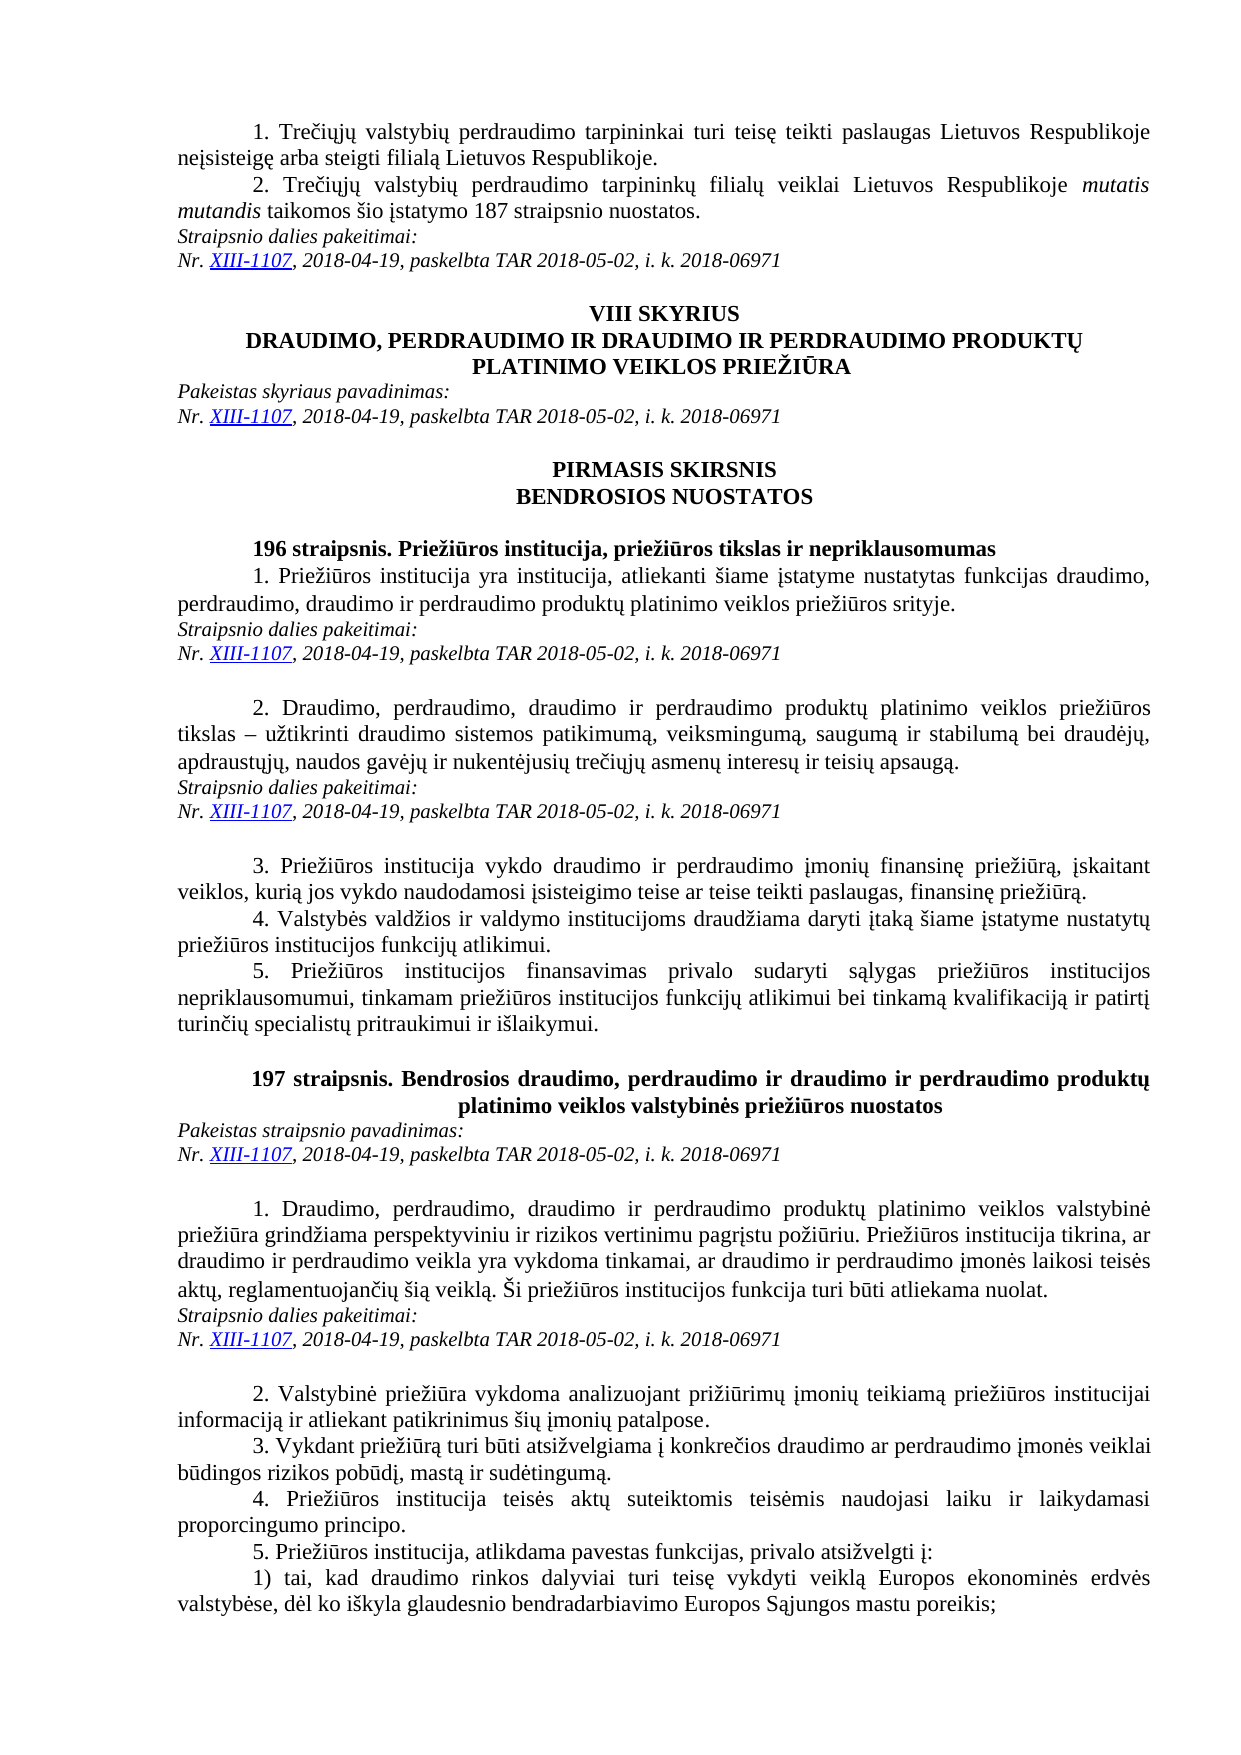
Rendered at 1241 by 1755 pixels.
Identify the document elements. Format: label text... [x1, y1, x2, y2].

text VIII SKYRIUS [177, 300, 1152, 327]
text 4. Valstybės valdžios ir valdymo institucijoms draudžiama daryti įtaką šiame įstatyme nustatytų priežiūros institucijos funkcijų atlikimui. [177, 905, 1152, 957]
text 196 straipsnis. Priežiūros institucija, priežiūros tikslas ir nepriklausomumas [177, 535, 1152, 562]
text Pakeistas straipsnio pavadinimas: [177, 1118, 1152, 1142]
text Pakeistas skyriaus pavadinimas: [177, 379, 1152, 403]
text Nr. XIII-1107, 2018-04-19, paskelbta TAR 2018-05-02, i. k. 2018-06971 [177, 1142, 1152, 1166]
text Nr. XIII-1107, 2018-04-19, paskelbta TAR 2018-05-02, i. k. 2018-06971 [177, 403, 1152, 428]
text 1. Priežiūros institucija yra institucija, atliekanti šiame įstatyme nustatytas funkcijas draudimo, perdraudimo, draudimo ir perdraudimo produktų platinimo veiklos priežiūros srityje. [177, 562, 1152, 617]
text 3. Vykdant priežiūrą turi būti atsižvelgiama į konkrečios draudimo ar perdraudimo įmonės veiklai būdingos rizikos pobūdį, mastą ir sudėtingumą. [177, 1432, 1152, 1485]
text Nr. XIII-1107, 2018-04-19, paskelbta TAR 2018-05-02, i. k. 2018-06971 [177, 248, 1152, 272]
text 2. Draudimo, perdraudimo, draudimo ir perdraudimo produktų platinimo veiklos priežiūros tikslas – užtikrinti draudimo sistemos patikimumą, veiksmingumą, saugumą ir stabilumą bei draudėjų, apdraustųjų, naudos gavėjų ir nukentėjusių trečiųjų asmenų interesų ir teisių apsaugą. [177, 694, 1152, 775]
text Straipsnio dalies pakeitimai: [177, 223, 1152, 248]
text 3. Priežiūros institucija vykdo draudimo ir perdraudimo įmonių finansinę priežiūrą, įskaitant veiklos, kurią jos vykdo naudodamosi įsisteigimo teise ar teise teikti paslaugas, finansinę priežiūrą. [177, 852, 1152, 905]
text 1) tai, kad draudimo rinkos dalyviai turi teisę vykdyti veiklą Europos ekonominės erdvės valstybėse, dėl ko iškyla glaudesnio bendradarbiavimo Europos Sąjungos mastu poreikis; [177, 1564, 1152, 1617]
text Nr. XIII-1107, 2018-04-19, paskelbta TAR 2018-05-02, i. k. 2018-06971 [177, 1327, 1152, 1351]
text 1. Trečiųjų valstybių perdraudimo tarpininkai turi teisę teikti paslaugas Lietuvos Respublikoje neįsisteigę arba steigti filialą Lietuvos Respublikoje. [177, 118, 1152, 171]
text Straipsnio dalies pakeitimai: [177, 775, 1152, 799]
text 2. Trečiųjų valstybių perdraudimo tarpininkų filialų veiklai Lietuvos Respublikoje mutatis mutandis taikomos šio įstatymo 187 straipsnio nuostatos. [177, 171, 1152, 223]
subtitle 197 straipsnis. Bendrosios draudimo, perdraudimo ir draudimo ir perdraudimo produktų platinimo veiklos valstybinės priežiūros nuostatos [251, 1065, 1152, 1118]
text Straipsnio dalies pakeitimai: [177, 1303, 1152, 1327]
text BENDROSIOS NUOSTATOS [177, 483, 1152, 509]
text 1. Draudimo, perdraudimo, draudimo ir perdraudimo produktų platinimo veiklos valstybinė priežiūra grindžiama perspektyviniu ir rizikos vertinimu pagrįstu požiūriu. Priežiūros institucija tikrina, ar draudimo ir perdraudimo veikla yra vykdoma tinkamai, ar draudimo ir perdraudimo įmonės laikosi teisės aktų, reglamentuojančių šią veiklą. Ši priežiūros institucijos funkcija turi būti atliekama nuolat. [177, 1195, 1152, 1303]
text DRAUDIMO, PERDRAUDIMO IR DRAUDIMO IR PERDRAUDIMO PRODUKTŲ PLATINIMO VEIKLOS PRIEŽIŪRA [177, 327, 1152, 379]
text Nr. XIII-1107, 2018-04-19, paskelbta TAR 2018-05-02, i. k. 2018-06971 [177, 641, 1152, 665]
text 2. Valstybinė priežiūra vykdoma analizuojant prižiūrimų įmonių teikiamą priežiūros institucijai informaciją ir atliekant patikrinimus šių įmonių patalpose. [177, 1379, 1152, 1432]
text PIRMASIS SKirsnis [177, 456, 1152, 483]
text 4. Priežiūros institucija teisės aktų suteiktomis teisėmis naudojasi laiku ir laikydamasi proporcingumo principo. [177, 1485, 1152, 1538]
text Straipsnio dalies pakeitimai: [177, 617, 1152, 641]
text Nr. XIII-1107, 2018-04-19, paskelbta TAR 2018-05-02, i. k. 2018-06971 [177, 799, 1152, 823]
text 5. Priežiūros institucijos finansavimas privalo sudaryti sąlygas priežiūros institucijos nepriklausomumui, tinkamam priežiūros institucijos funkcijų atlikimui bei tinkamą kvalifikaciją ir patirtį turinčių specialistų pritraukimui ir išlaikymui. [177, 957, 1152, 1037]
text 5. Priežiūros institucija, atlikdama pavestas funkcijas, privalo atsižvelgti į: [177, 1538, 1152, 1564]
